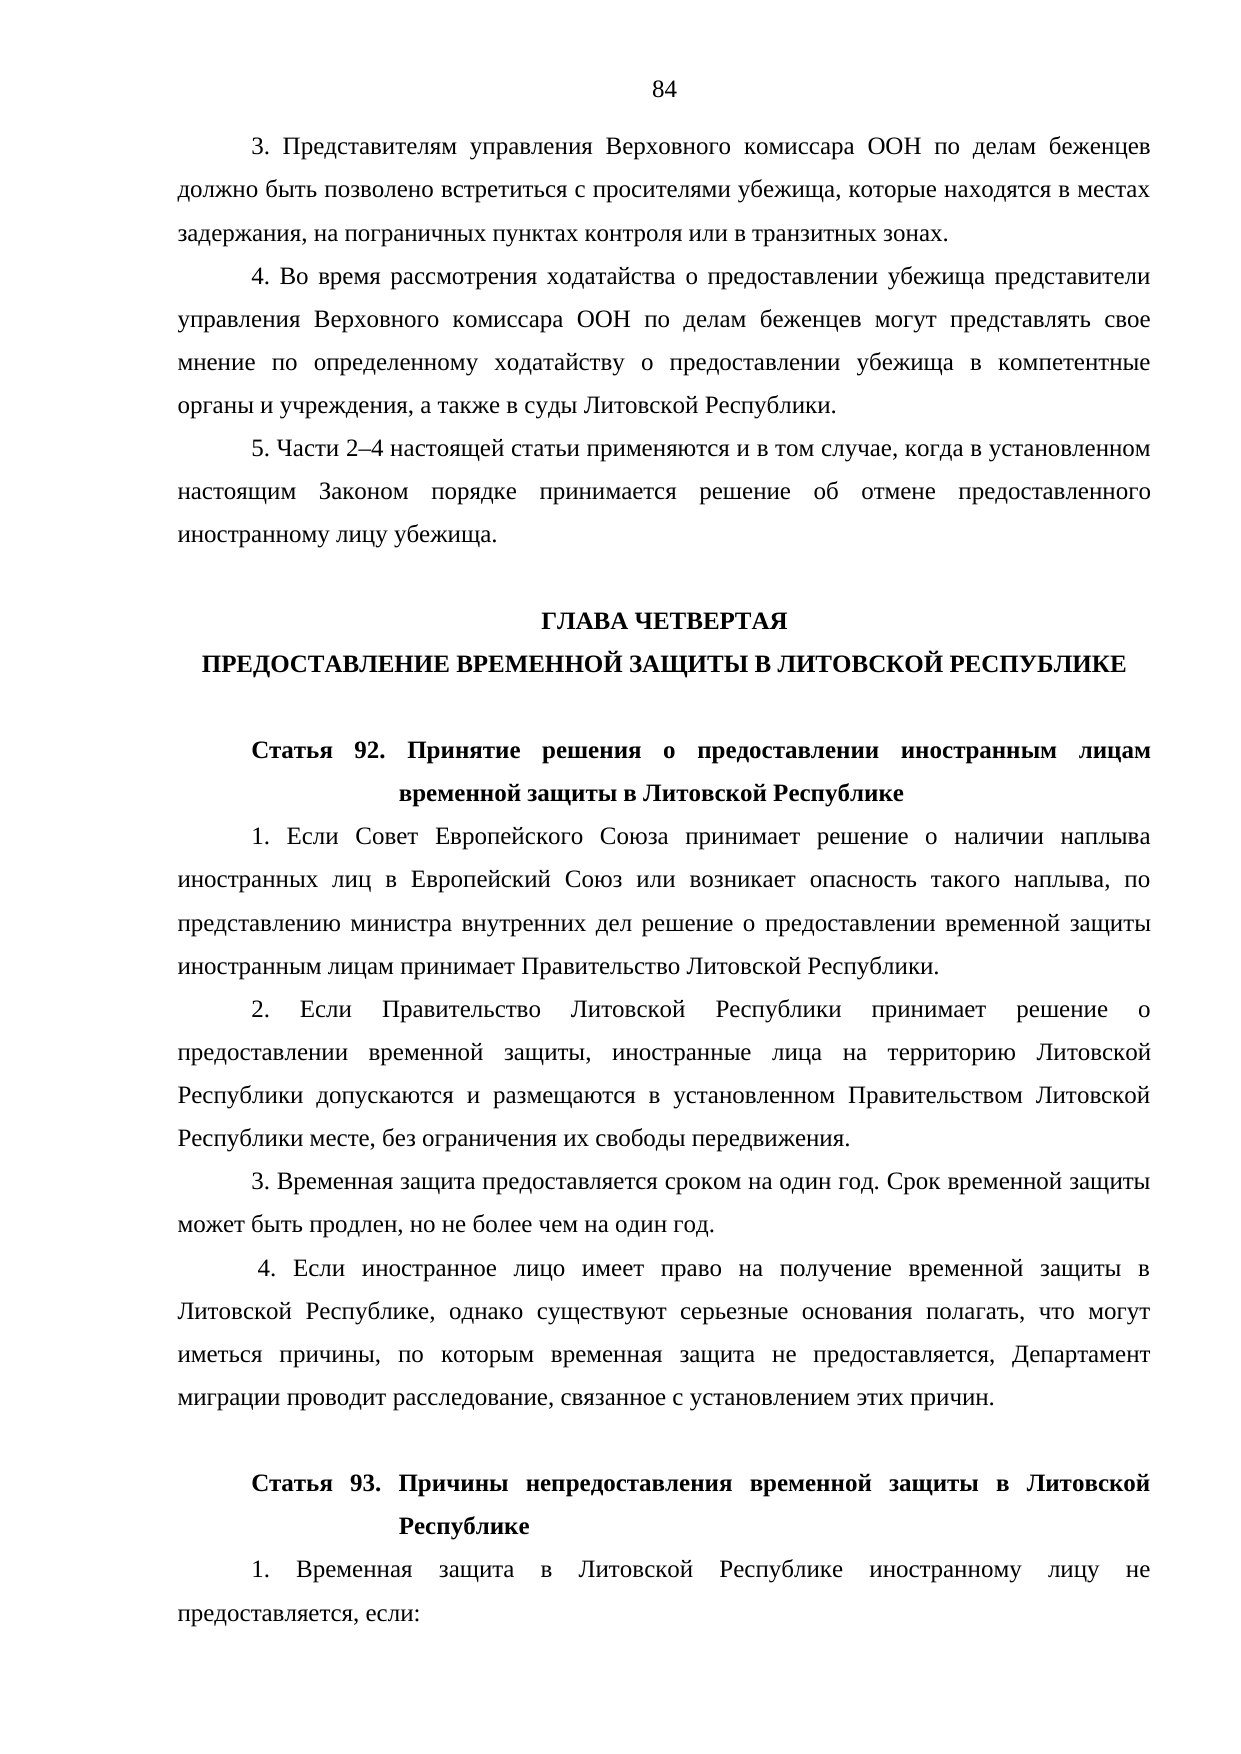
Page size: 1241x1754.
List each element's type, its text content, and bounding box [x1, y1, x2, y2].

text 3. Временная защита предоставляется сроком на один год. Срок временной защиты может быть продлен, но не более чем на один год. [177, 1166, 1152, 1238]
text 4. Во время рассмотрения ходатайства о предоставлении убежища представители управления Верховного комиссара ООН по делам беженцев могут представлять свое мнение по определенному ходатайству о предоставлении убежища в компетентные органы и учреждения, а также в суды Литовской Республики. [177, 261, 1152, 419]
text 5. Части 2–4 настоящей статьи применяются и в том случае, когда в установленном настоящим Законом порядке принимается решение об отмене предоставленного иностранному лицу убежища. [177, 433, 1152, 548]
text 4. Если иностранное лицо имеет право на получение временной защиты в Литовской Республике, однако существуют серьезные основания полагать, что могут иметься причины, по которым временная защита не предоставляется, Департамент миграции проводит расследование, связанное с установлением этих причин. [177, 1253, 1152, 1411]
text ПРЕДОСТАВЛЕНИЕ ВРЕМЕННОЙ ЗАЩИТЫ В ЛИТОВСКОЙ РЕСПУБЛИКЕ [177, 649, 1152, 678]
text 3. Представителям управления Верховного комиссара ООН по делам беженцев должно быть позволено встретиться с просителями убежища, которые находятся в местах задержания, на пограничных пунктах контроля или в транзитных зонах. [177, 131, 1152, 246]
text ГЛАВА ЧЕТВЕРТАЯ [177, 606, 1152, 634]
text 2. Если Правительство Литовской Республики принимает решение о предоставлении временной защиты, иностранные лица на территорию Литовской Республики допускаются и размещаются в установленном Правительством Литовской Республики месте, без ограничения их свободы передвижения. [177, 994, 1152, 1152]
text 1. Если Совет Европейского Союза принимает решение о наличии наплыва иностранных лиц в Европейский Союз или возникает опасность такого наплыва, по представлению министра внутренних дел решение о предоставлении временной защиты иностранным лицам принимает Правительство Литовской Республики. [177, 821, 1152, 979]
text 1. Временная защита в Литовской Республике иностранному лицу не предоставляется, если: [177, 1554, 1152, 1626]
text Статья 93. Причины непредоставления временной защиты в Литовской Республике [251, 1468, 1152, 1540]
text Статья 92. Принятие решения о предоставлении иностранным лицам временной защиты в Литовской Республике [251, 735, 1152, 807]
